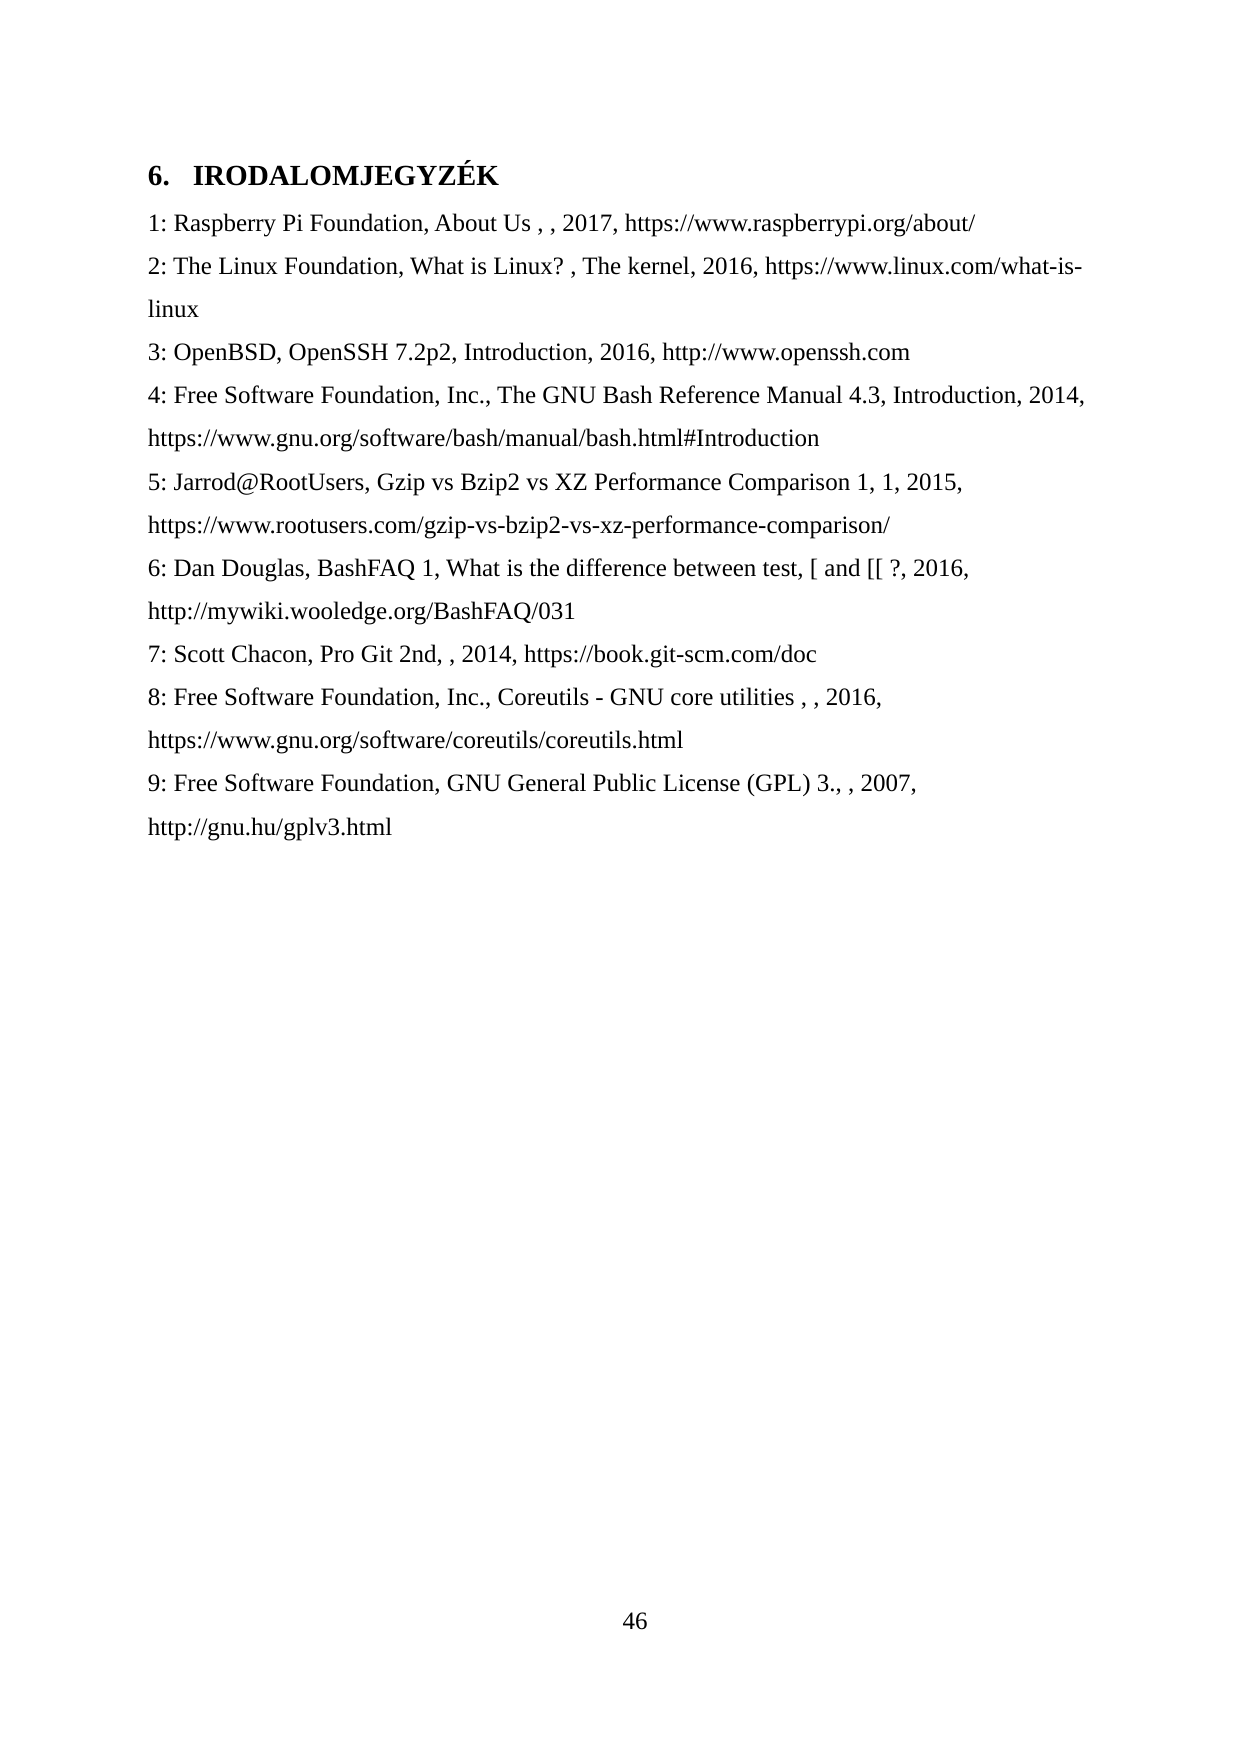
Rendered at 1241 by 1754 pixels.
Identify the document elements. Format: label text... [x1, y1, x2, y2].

text 6: Dan Douglas, BashFAQ 1, What is the difference between test, [ and [[ ?, 2016, http://mywiki.wooledge.org/BashFAQ/031 [148, 553, 1122, 625]
text 3: OpenBSD, OpenSSH 7.2p2, Introduction, 2016, http://www.openssh.com [148, 337, 1122, 366]
text 9: Free Software Foundation, GNU General Public License (GPL) 3., , 2007, http://gnu.hu/gplv3.html [148, 768, 1122, 840]
subtitle IRODALOMJEGYZÉK [148, 158, 1122, 191]
text 2: The Linux Foundation, What is Linux? , The kernel, 2016, https://www.linux.com/what-is-linux [148, 251, 1122, 323]
text 5: Jarrod@RootUsers, Gzip vs Bzip2 vs XZ Performance Comparison 1, 1, 2015, https://www.rootusers.com/gzip-vs-bzip2-vs-xz-performance-comparison/ [148, 467, 1122, 538]
text 4: Free Software Foundation, Inc., The GNU Bash Reference Manual 4.3, Introduction, 2014, https://www.gnu.org/software/bash/manual/bash.html#Introduction [148, 380, 1122, 452]
text 7: Scott Chacon, Pro Git 2nd, , 2014, https://book.git-scm.com/doc [148, 639, 1122, 668]
text 8: Free Software Foundation, Inc., Coreutils - GNU core utilities , , 2016, https://www.gnu.org/software/coreutils/coreutils.html [148, 682, 1122, 754]
text 1: Raspberry Pi Foundation, About Us , , 2017, https://www.raspberrypi.org/about/ [148, 208, 1122, 237]
